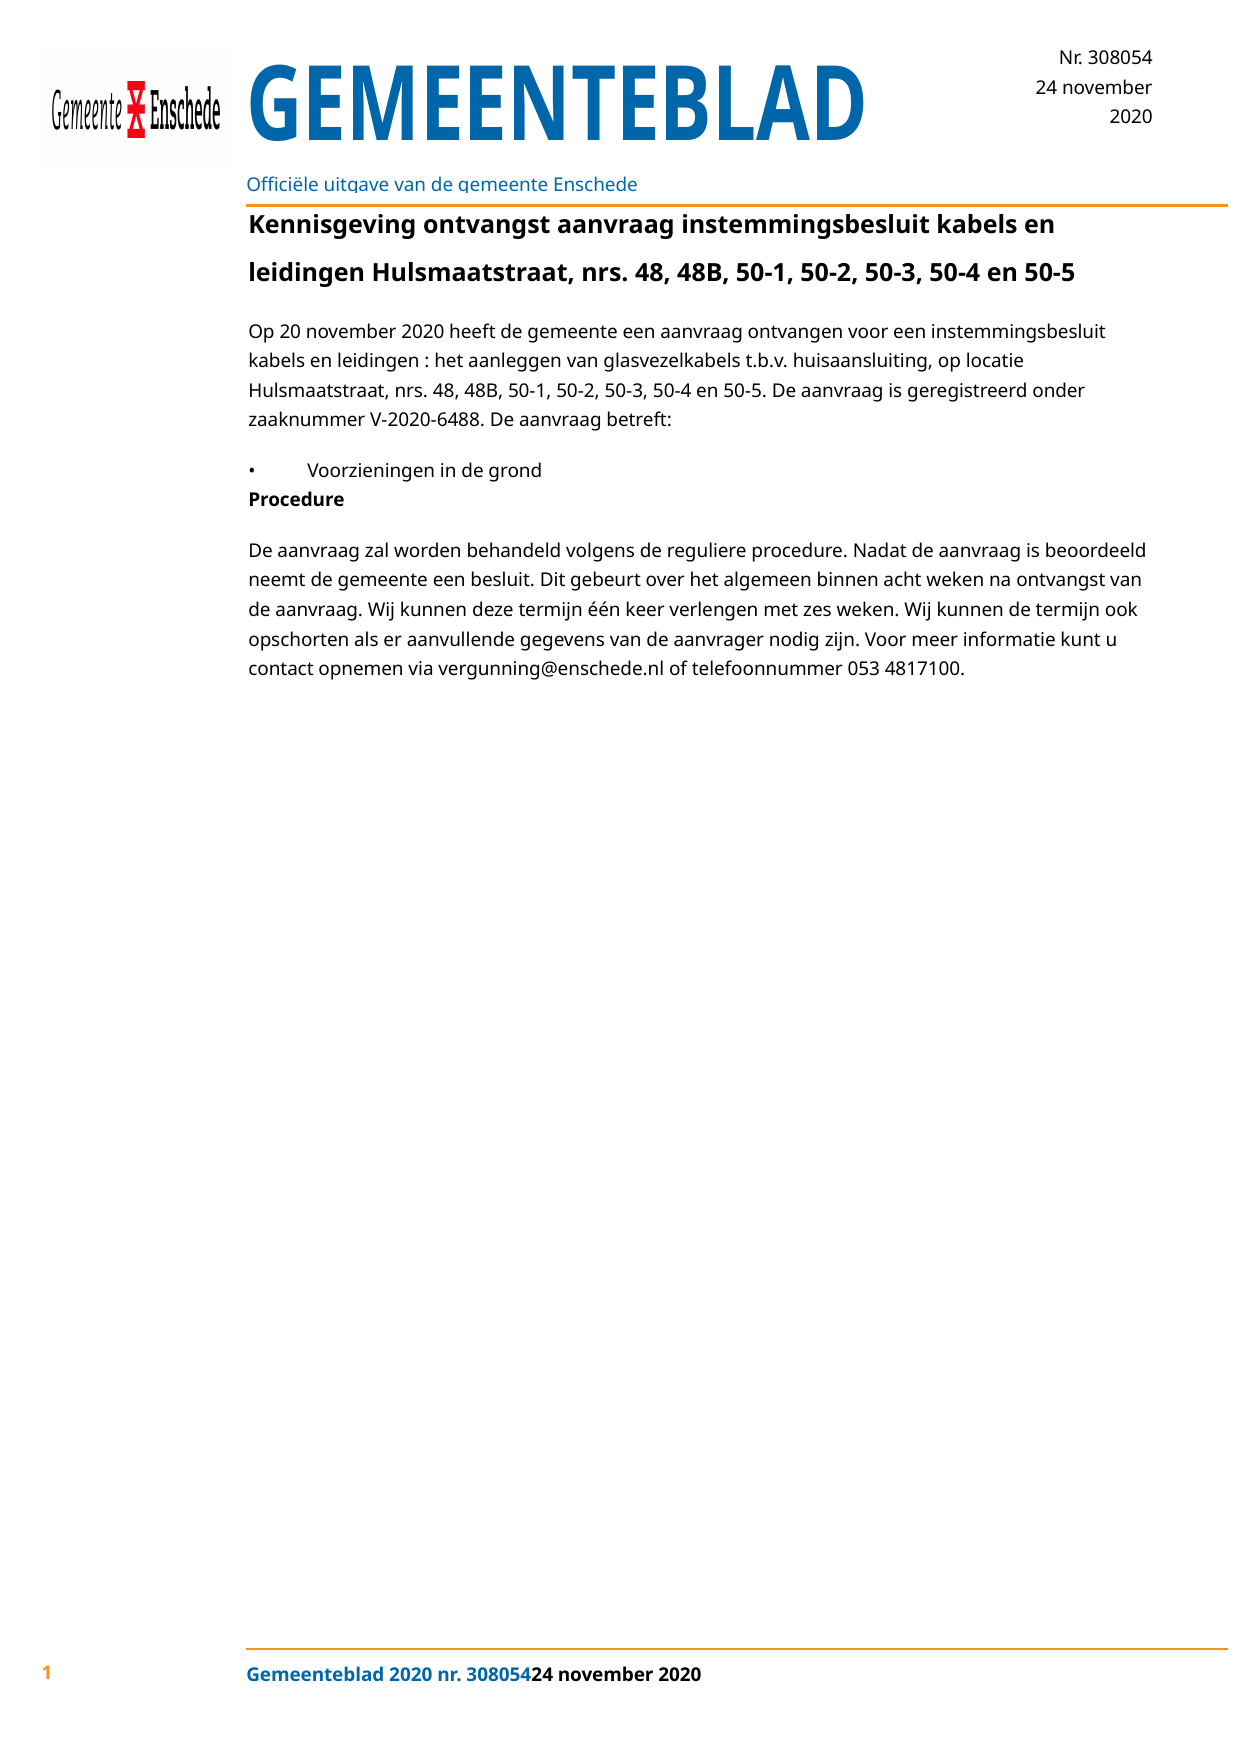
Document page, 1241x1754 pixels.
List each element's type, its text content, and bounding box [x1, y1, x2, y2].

text Kennisgeving ontvangst aanvraag instemmingsbesluit kabels en leidingen Hulsmaatstraat, nrs. 48, 48B, 50-1, 50-2, 50-3, 50-4 en 50-5 [248, 207, 1152, 288]
list Voorzieningen in de grond [248, 457, 1152, 483]
text Procedure [248, 487, 1152, 512]
text De aanvraag zal worden behandeld volgens de reguliere procedure. Nadat de aanvraag is beoordeeld neemt de gemeente een besluit. Dit gebeurt over het algemeen binnen acht weken na ontvangst van de aanvraag. Wij kunnen deze termijn één keer verlengen met zes weken. Wij kunnen de termijn ook opschorten als er aanvullende gegevens van de aanvrager nodig zijn. Voor meer informatie kunt u contact opnemen via vergunning@enschede.nl of telefoonnummer 053 4817100. [248, 537, 1152, 681]
text Op 20 november 2020 heeft de gemeente een aanvraag ontvangen voor een instemmingsbesluit kabels en leidingen : het aanleggen van glasvezelkabels t.b.v. huisaansluiting, op locatie Hulsmaatstraat, nrs. 48, 48B, 50-1, 50-2, 50-3, 50-4 en 50-5. De aanvraag is geregistreerd onder zaaknummer V-2020-6488. De aanvraag betreft: [248, 318, 1152, 432]
picture [41, 47, 231, 172]
